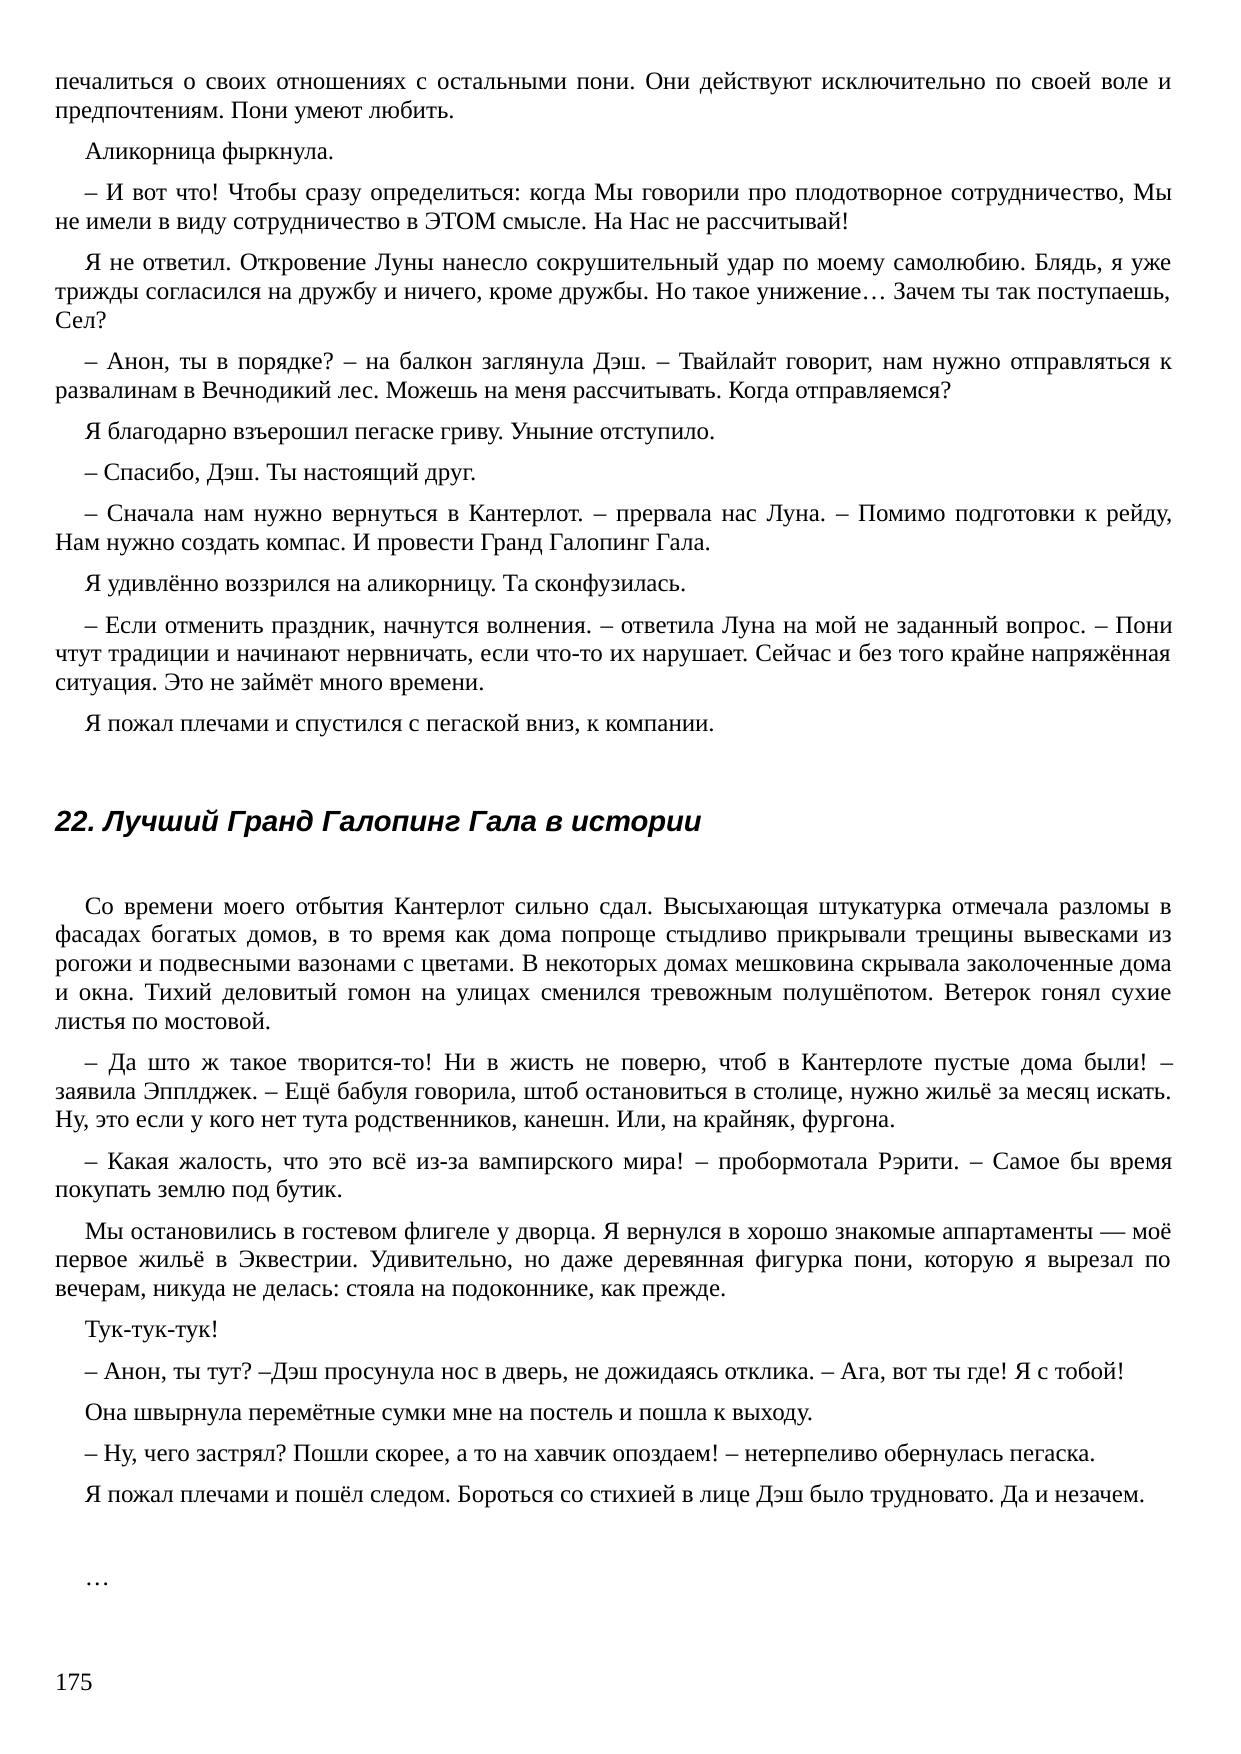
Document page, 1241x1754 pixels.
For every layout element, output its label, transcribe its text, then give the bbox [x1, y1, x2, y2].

text – Анон, ты тут? –Дэш просунула нос в дверь, не дожидаясь отклика. – Ага, вот ты где! Я с тобой! [55, 1356, 1173, 1384]
text Аликорница фыркнула. [55, 136, 1173, 165]
text Мы остановились в гостевом флигеле у дворца. Я вернулся в хорошо знакомые аппартаменты — моё первое жильё в Эквестрии. Удивительно, но даже деревянная фигурка пони, которую я вырезал по вечерам, никуда не делась: стояла на подоконнике, как прежде. [55, 1216, 1173, 1302]
text – Если отменить праздник, начнутся волнения. – ответила Луна на мой не заданный вопрос. – Пони чтут традиции и начинают нервничать, если что-то их нарушает. Сейчас и без того крайне напряжённая ситуация. Это не займёт много времени. [55, 610, 1173, 696]
text … [55, 1562, 1173, 1591]
text – Анон, ты в порядке? – на балкон заглянула Дэш. – Твайлайт говорит, нам нужно отправляться к развалинам в Вечнодикий лес. Можешь на меня рассчитывать. Когда отправляемся? [55, 346, 1173, 403]
text Я удивлённо воззрился на аликорницу. Та сконфузилась. [55, 568, 1173, 597]
text Я не ответил. Откровение Луны нанесло сокрушительный удар по моему самолюбию. Блядь, я уже трижды согласился на дружбу и ничего, кроме дружбы. Но такое унижение… Зачем ты так поступаешь, Сел? [55, 247, 1173, 333]
text Я благодарно взъерошил пегаске гриву. Уныние отступило. [55, 416, 1173, 445]
text – Какая жалость, что это всё из-за вампирского мира! – пробормотала Рэрити. – Самое бы время покупать землю под бутик. [55, 1146, 1173, 1203]
text Со времени моего отбытия Кантерлот сильно сдал. Высыхающая штукатурка отмечала разломы в фасадах богатых домов, в то время как дома попроще стыдливо прикрывали трещины вывесками из рогожи и подвесными вазонами с цветами. В некоторых домах мешковина скрывала заколоченные дома и окна. Тихий деловитый гомон на улицах сменился тревожным полушёпотом. Ветерок гонял сухие листья по мостовой. [55, 891, 1173, 1034]
text – Ну, чего застрял? Пошли скорее, а то на хавчик опоздаем! – нетерпеливо обернулась пегаска. [55, 1438, 1173, 1467]
text Я пожал плечами и спустился с пегаской вниз, к компании. [55, 708, 1173, 737]
text Я пожал плечами и пошёл следом. Бороться со стихией в лице Дэш было трудновато. Да и незачем. [55, 1479, 1173, 1508]
text – Спасибо, Дэш. Ты настоящий друг. [55, 457, 1173, 486]
text – И вот что! Чтобы сразу определиться: когда Мы говорили про плодотворное сотрудничество, Мы не имели в виду сотрудничество в ЭТОМ смысле. На Нас не рассчитывай! [55, 177, 1173, 235]
subtitle 22. Лучший Гранд Галопинг Гала в истории [55, 803, 1173, 837]
text Она швырнула перемётные сумки мне на постель и пошла к выходу. [55, 1397, 1173, 1426]
text – Сначала нам нужно вернуться в Кантерлот. – прервала нас Луна. – Помимо подготовки к рейду, Нам нужно создать компас. И провести Гранд Галопинг Гала. [55, 498, 1173, 556]
text Тук-тук-тук! [55, 1314, 1173, 1343]
text печалиться о своих отношениях с остальными пони. Они действуют исключительно по своей воле и предпочтениям. Пони умеют любить. [55, 66, 1173, 123]
text – Да што ж такое творится-то! Ни в жисть не поверю, чтоб в Кантерлоте пустые дома были! – заявила Эпплджек. – Ещё бабуля говорила, штоб остановиться в столице, нужно жильё за месяц искать. Ну, это если у кого нет тута родственников, канешн. Или, на крайняк, фургона. [55, 1047, 1173, 1133]
